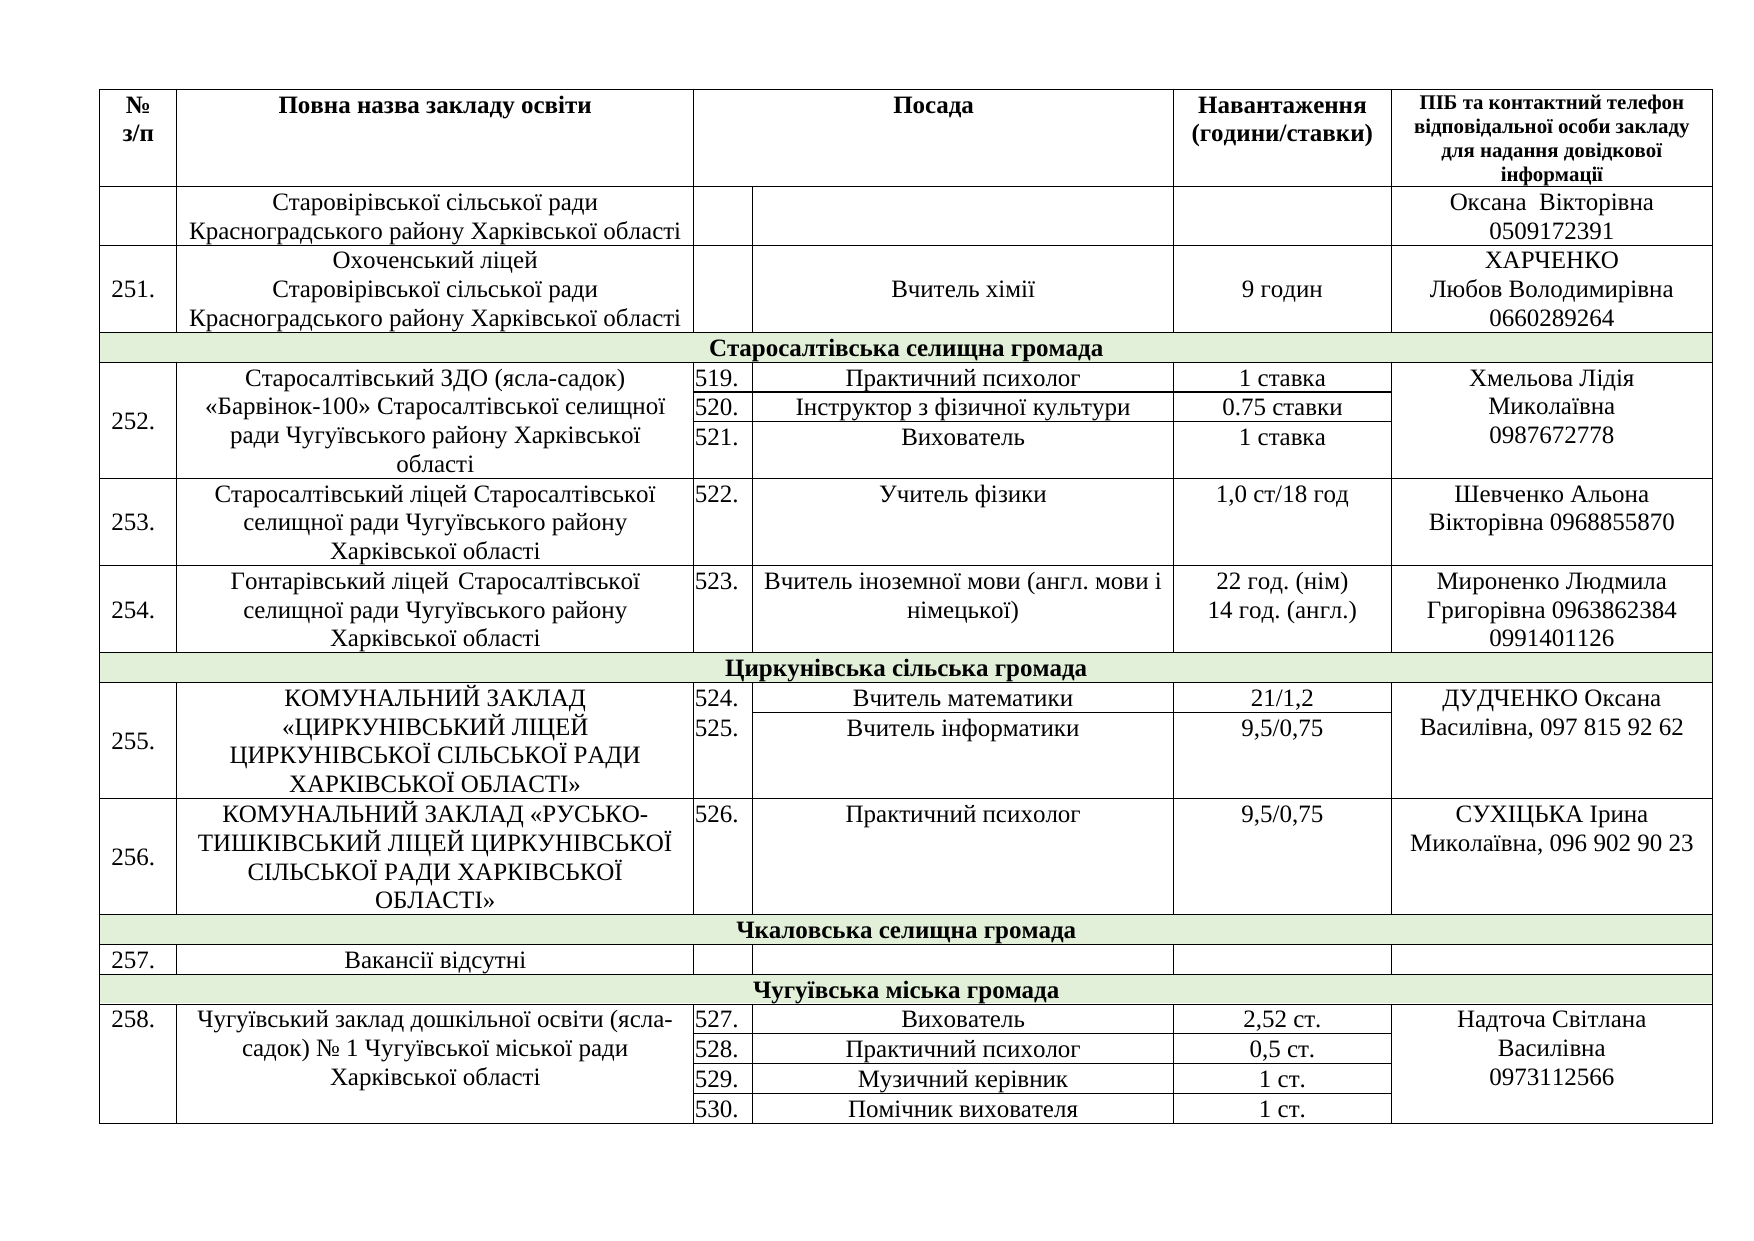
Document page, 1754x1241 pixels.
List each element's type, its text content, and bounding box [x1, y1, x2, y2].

table_cell [1392, 945, 1712, 974]
table_cell 9,5/0,75 [1174, 713, 1391, 798]
table_cell [694, 945, 752, 974]
table_cell Надточа Світлана Василівна 0973112566 [1392, 1005, 1712, 1123]
table_cell [100, 799, 176, 914]
table_cell ДУДЧЕНКО Оксана Василівна, 097 815 92 62 [1392, 683, 1712, 798]
table_cell [753, 187, 1173, 244]
table_cell [694, 1064, 752, 1093]
table_cell [1174, 187, 1391, 244]
table_header № з/п [100, 90, 176, 186]
table_cell 0.75 ставки [1174, 393, 1391, 421]
table_cell [694, 1094, 752, 1123]
table_cell 2,52 ст. [1174, 1005, 1391, 1033]
table_cell Старосалтівська селищна громада [100, 333, 1712, 362]
table_cell Музичний керівник [753, 1064, 1173, 1093]
table_header Посада [694, 90, 1173, 186]
table_cell КОМУНАЛЬНИЙ ЗАКЛАД «РУСЬКО-ТИШКІВСЬКИЙ ЛІЦЕЙ ЦИРКУНІВСЬКОЇ СІЛЬСЬКОЇ РАДИ ХАРКІВСЬКОЇ ОБЛАСТІ» [177, 799, 693, 914]
table_cell 9,5/0,75 [1174, 799, 1391, 914]
table_cell Циркунівська сільська громада [100, 653, 1712, 682]
table_cell Старосалтівський ЗДО (ясла-садок) «Барвінок-100» Старосалтівської селищної ради Чугуївського району Харківської області [177, 363, 693, 478]
table_cell 1 ставка [1174, 363, 1391, 391]
table_cell Шевченко Альона Вікторівна 0968855870 [1392, 479, 1712, 565]
table_cell 21/1,2 [1174, 683, 1391, 712]
table_cell Вакансії відсутні [177, 945, 693, 974]
table_cell ХАРЧЕНКО Любов Володимирівна 0660289264 [1392, 246, 1712, 332]
table_cell [694, 1034, 752, 1063]
table_cell 1 ст. [1174, 1094, 1391, 1123]
table_cell [694, 1005, 752, 1033]
table_cell [694, 479, 752, 565]
table_cell Гонтарівський ліцей Старосалтівської селищної ради Чугуївського району Харківської області [177, 566, 693, 652]
table_cell [100, 246, 176, 332]
table_cell [100, 683, 176, 798]
table_cell Мироненко Людмила Григорівна 0963862384 0991401126 [1392, 566, 1712, 652]
table_cell [753, 945, 1173, 974]
table_cell [100, 945, 176, 974]
table_cell 0,5 ст. [1174, 1034, 1391, 1063]
table_cell Вчитель хімії [753, 246, 1173, 332]
table_cell Практичний психолог [753, 363, 1173, 391]
table_header Повна назва закладу освіти [177, 90, 693, 186]
table_cell [694, 187, 752, 244]
table_cell [694, 799, 752, 914]
table_cell Старовірівської сільської ради Красноградського району Харківської області [177, 187, 693, 244]
table_header ПІБ та контактний телефон відповідальної особи закладу для надання довідкової інформації [1392, 90, 1712, 186]
table_cell [694, 683, 752, 712]
table_cell Чугуївська міська громада [100, 975, 1712, 1003]
table_cell Оксана Вікторівна 0509172391 [1392, 187, 1712, 244]
table_cell Старосалтівський ліцей Старосалтівської селищної ради Чугуївського району Харківської області [177, 479, 693, 565]
table_cell Практичний психолог [753, 1034, 1173, 1063]
table_cell Вихователь [753, 1005, 1173, 1033]
table_cell [100, 187, 176, 244]
table_cell [1174, 945, 1391, 974]
table_header Навантаження (години/ставки) [1174, 90, 1391, 186]
table_cell Охоченський ліцей Старовірівської сільської ради Красноградського району Харківської області [177, 246, 693, 332]
table_cell [694, 566, 752, 652]
table_cell КОМУНАЛЬНИЙ ЗАКЛАД «ЦИРКУНІВСЬКИЙ ЛІЦЕЙ ЦИРКУНІВСЬКОЇ СІЛЬСЬКОЇ РАДИ ХАРКІВСЬКОЇ ОБЛАСТІ» [177, 683, 693, 798]
table_cell [100, 363, 176, 478]
table_cell Чкаловська селищна громада [100, 915, 1712, 944]
table_cell Вчитель інформатики [753, 713, 1173, 798]
table_cell Інструктор з фізичної культури [753, 393, 1173, 421]
table_cell [694, 393, 752, 421]
table_cell Чугуївський заклад дошкільної освіти (ясла-садок) № 1 Чугуївської міської ради Харківської області [177, 1005, 693, 1123]
table_cell Вчитель іноземної мови (англ. мови і німецької) [753, 566, 1173, 652]
table_cell [694, 363, 752, 391]
table_cell [694, 246, 752, 332]
table_cell Практичний психолог [753, 799, 1173, 914]
table_cell Вчитель математики [753, 683, 1173, 712]
table_cell [100, 1005, 176, 1123]
table_cell Хмельова Лідія Миколаївна 0987672778 [1392, 363, 1712, 478]
table_cell [100, 479, 176, 565]
table_cell 1 ст. [1174, 1064, 1391, 1093]
table_cell 1,0 ст/18 год [1174, 479, 1391, 565]
table_cell СУХІЦЬКА Ірина Миколаївна, 096 902 90 23 [1392, 799, 1712, 914]
table_cell 1 ставка [1174, 422, 1391, 478]
table_cell Вихователь [753, 422, 1173, 478]
table_cell [100, 566, 176, 652]
table_cell Учитель фізики [753, 479, 1173, 565]
table_cell [694, 422, 752, 478]
table_cell Помічник вихователя [753, 1094, 1173, 1123]
table_cell [694, 712, 752, 798]
table_cell 9 годин [1174, 246, 1391, 332]
table_cell 22 год. (нім) 14 год. (англ.) [1174, 566, 1391, 652]
